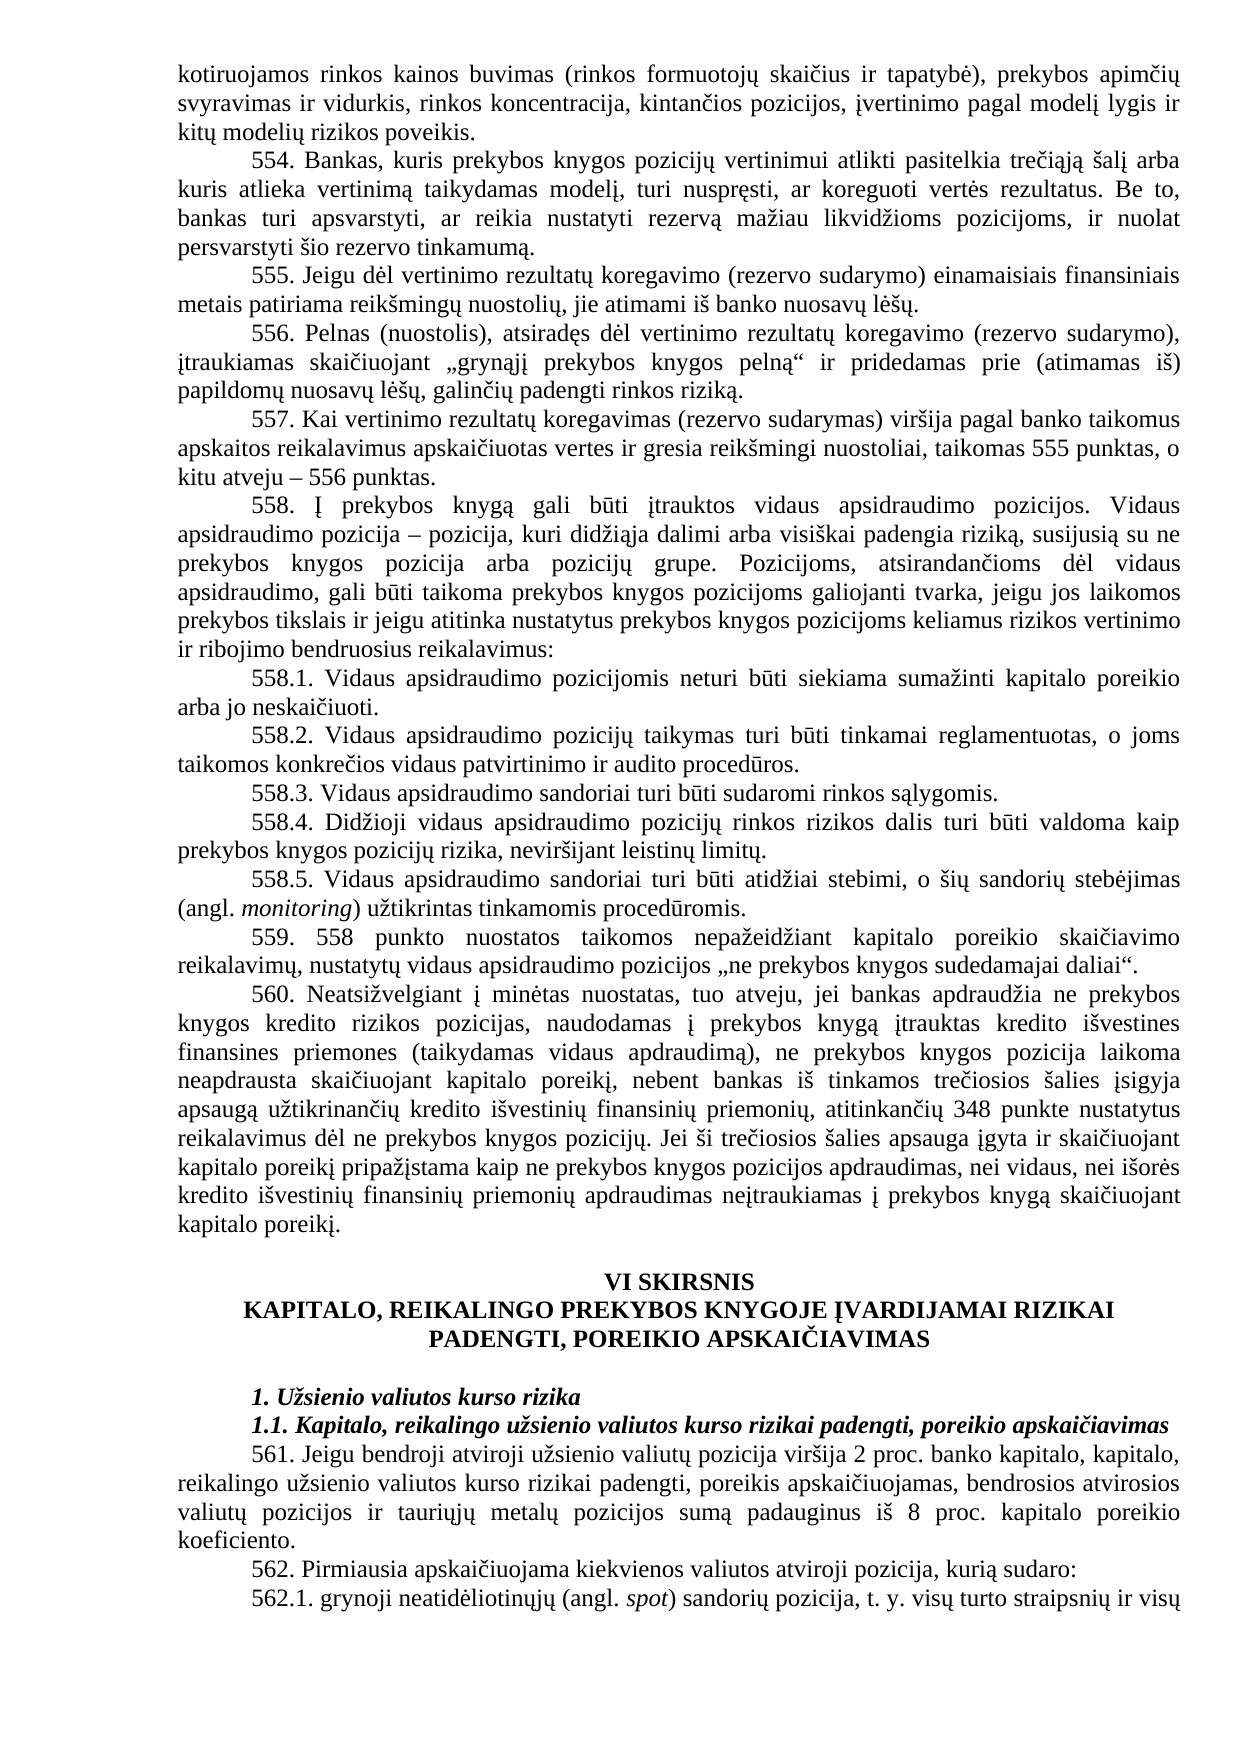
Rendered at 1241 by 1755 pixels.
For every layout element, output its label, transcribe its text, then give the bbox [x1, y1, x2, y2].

text 559. 558 punkto nuostatos taikomos nepažeidžiant kapitalo poreikio skaičiavimo reikalavimų, nustatytų vidaus apsidraudimo pozicijos „ne prekybos knygos sudedamajai daliai“. [177, 922, 1181, 979]
text 558.3. Vidaus apsidraudimo sandoriai turi būti sudaromi rinkos sąlygomis. [177, 778, 1181, 807]
text 558. Į prekybos knygą gali būti įtrauktos vidaus apsidraudimo pozicijos. Vidaus apsidraudimo pozicija – pozicija, kuri didžiąja dalimi arba visiškai padengia riziką, susijusią su ne prekybos knygos pozicija arba pozicijų grupe. Pozicijoms, atsirandančioms dėl vidaus apsidraudimo, gali būti taikoma prekybos knygos pozicijoms galiojanti tvarka, jeigu jos laikomos prekybos tikslais ir jeigu atitinka nustatytus prekybos knygos pozicijoms keliamus rizikos vertinimo ir ribojimo bendruosius reikalavimus: [177, 490, 1181, 663]
text 560. Neatsižvelgiant į minėtas nuostatas, tuo atveju, jei bankas apdraudžia ne prekybos knygos kredito rizikos pozicijas, naudodamas į prekybos knygą įtrauktas kredito išvestines finansines priemones (taikydamas vidaus apdraudimą), ne prekybos knygos pozicija laikoma neapdrausta skaičiuojant kapitalo poreikį, nebent bankas iš tinkamos trečiosios šalies įsigyja apsaugą užtikrinančių kredito išvestinių finansinių priemonių, atitinkančių 348 punkte nustatytus reikalavimus dėl ne prekybos knygos pozicijų. Jei ši trečiosios šalies apsauga įgyta ir skaičiuojant kapitalo poreikį pripažįstama kaip ne prekybos knygos pozicijos apdraudimas, nei vidaus, nei išorės kredito išvestinių finansinių priemonių apdraudimas neįtraukiamas į prekybos knygą skaičiuojant kapitalo poreikį. [177, 979, 1181, 1238]
text kotiruojamos rinkos kainos buvimas (rinkos formuotojų skaičius ir tapatybė), prekybos apimčių svyravimas ir vidurkis, rinkos koncentracija, kintančios pozicijos, įvertinimo pagal modelį lygis ir kitų modelių rizikos poveikis. [177, 59, 1181, 145]
text 561. Jeigu bendroji atviroji užsienio valiutų pozicija viršija 2 proc. banko kapitalo, kapitalo, reikalingo užsienio valiutos kurso rizikai padengti, poreikis apskaičiuojamas, bendrosios atvirosios valiutų pozicijos ir tauriųjų metalų pozicijos sumą padauginus iš 8 proc. kapitalo poreikio koeficiento. [177, 1439, 1181, 1554]
text 556. Pelnas (nuostolis), atsiradęs dėl vertinimo rezultatų koregavimo (rezervo sudarymo), įtraukiamas skaičiuojant „grynąjį prekybos knygos pelną“ ir pridedamas prie (atimamas iš) papildomų nuosavų lėšų, galinčių padengti rinkos riziką. [177, 318, 1181, 404]
text 1. Užsienio valiutos kurso rizika [177, 1382, 1181, 1410]
text 558.2. Vidaus apsidraudimo pozicijų taikymas turi būti tinkamai reglamentuotas, o joms taikomos konkrečios vidaus patvirtinimo ir audito procedūros. [177, 720, 1181, 778]
text 562. Pirmiausia apskaičiuojama kiekvienos valiutos atviroji pozicija, kurią sudaro: [177, 1554, 1181, 1583]
text 557. Kai vertinimo rezultatų koregavimas (rezervo sudarymas) viršija pagal banko taikomus apskaitos reikalavimus apskaičiuotas vertes ir gresia reikšmingi nuostoliai, taikomas 555 punktas, o kitu atveju – 556 punktas. [177, 404, 1181, 490]
text 558.5. Vidaus apsidraudimo sandoriai turi būti atidžiai stebimi, o šių sandorių stebėjimas (angl. monitoring) užtikrintas tinkamomis procedūromis. [177, 864, 1181, 922]
text 555. Jeigu dėl vertinimo rezultatų koregavimo (rezervo sudarymo) einamaisiais finansiniais metais patiriama reikšmingų nuostolių, jie atimami iš banko nuosavų lėšų. [177, 260, 1181, 318]
text 558.4. Didžioji vidaus apsidraudimo pozicijų rinkos rizikos dalis turi būti valdoma kaip prekybos knygos pozicijų rizika, neviršijant leistinų limitų. [177, 807, 1181, 864]
text 562.1. grynoji neatidėliotinųjų (angl. spot) sandorių pozicija, t. y. visų turto straipsnių ir visų [177, 1583, 1181, 1612]
text VI SKIRSNIS [177, 1267, 1181, 1295]
text 554. Bankas, kuris prekybos knygos pozicijų vertinimui atlikti pasitelkia trečiąją šalį arba kuris atlieka vertinimą taikydamas modelį, turi nuspręsti, ar koreguoti vertės rezultatus. Be to, bankas turi apsvarstyti, ar reikia nustatyti rezervą mažiau likvidžioms pozicijoms, ir nuolat persvarstyti šio rezervo tinkamumą. [177, 145, 1181, 260]
text 1.1. Kapitalo, reikalingo užsienio valiutos kurso rizikai padengti, poreikio apskaičiavimas [177, 1410, 1181, 1439]
text KAPITALO, REIKALINGO PREKYBOS KNYGOJE ĮVARDIJAMAI RIZIKAI PADENGTI, POREIKIO APSKAIČIAVIMAS [177, 1295, 1181, 1353]
text 558.1. Vidaus apsidraudimo pozicijomis neturi būti siekiama sumažinti kapitalo poreikio arba jo neskaičiuoti. [177, 663, 1181, 720]
